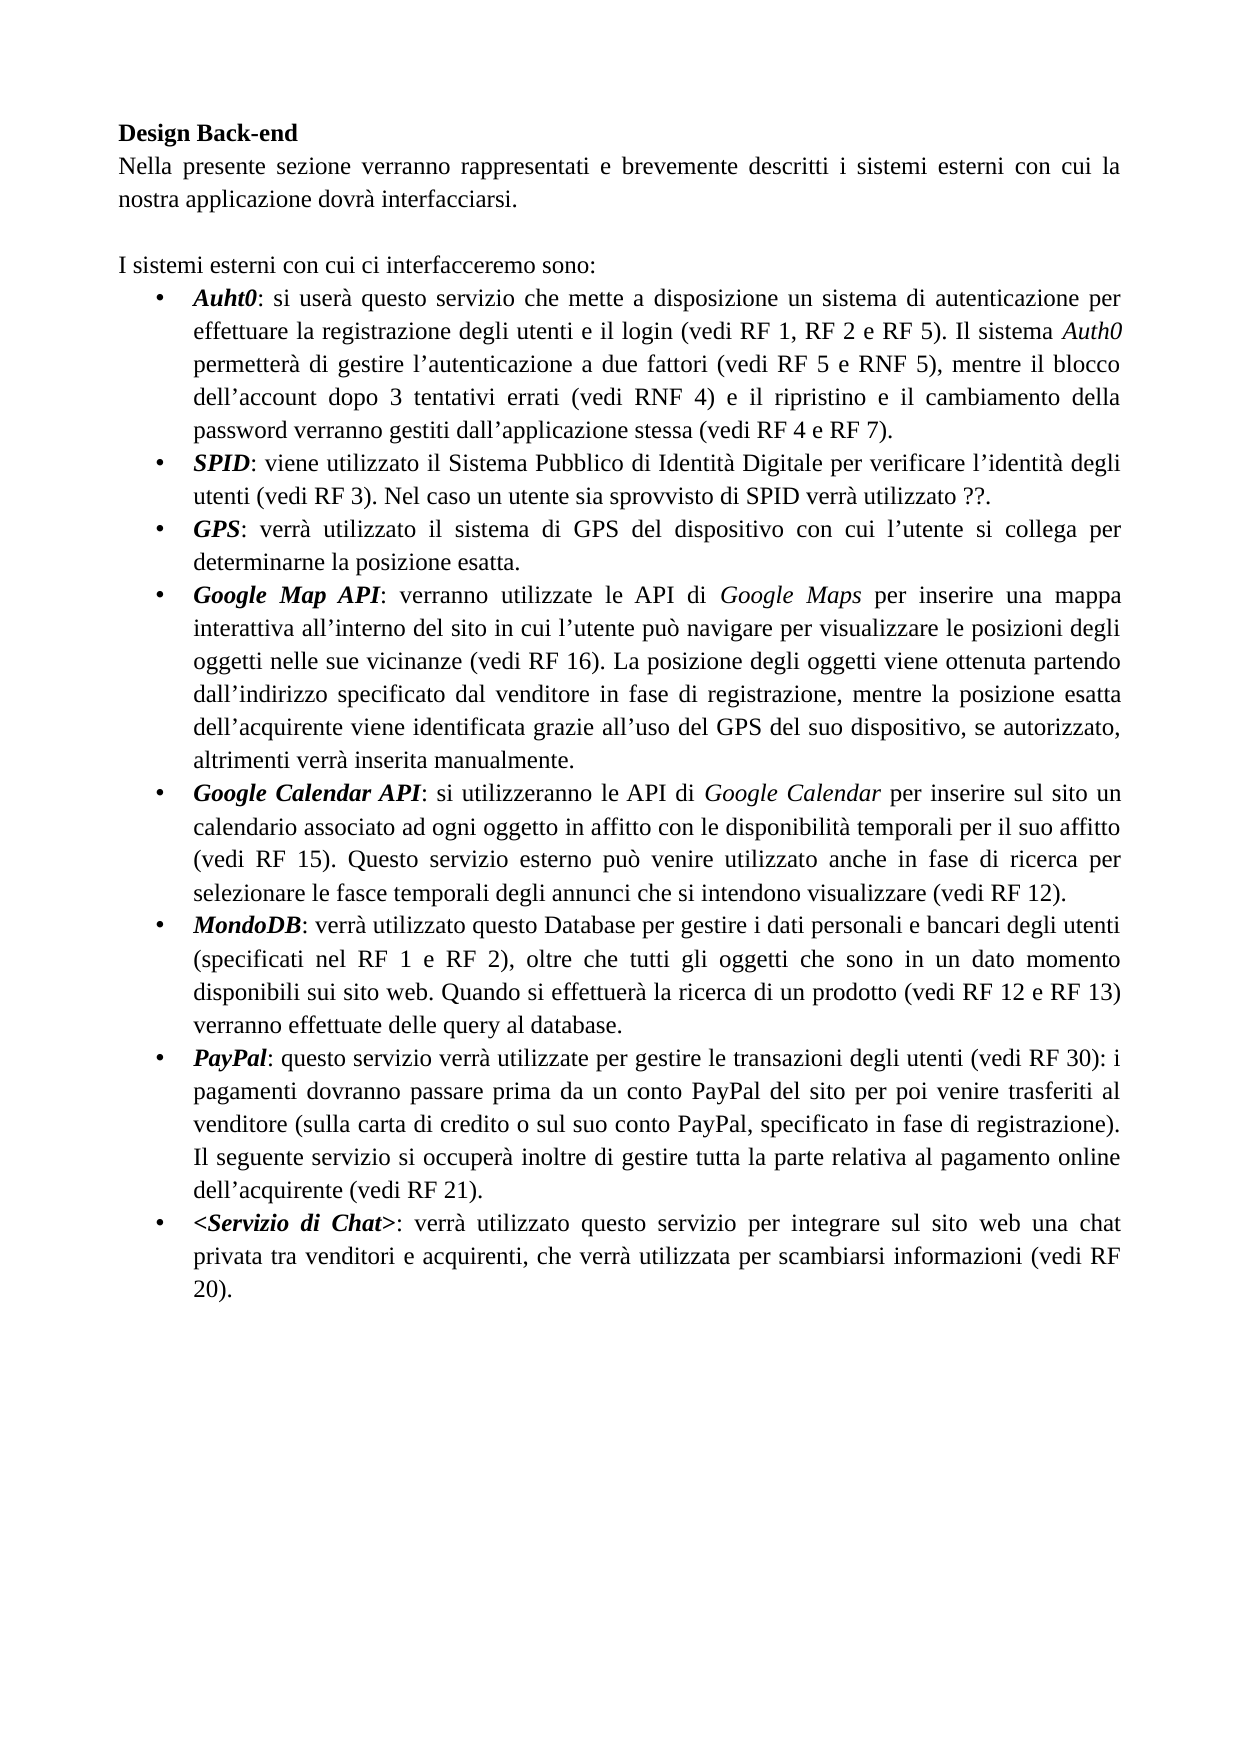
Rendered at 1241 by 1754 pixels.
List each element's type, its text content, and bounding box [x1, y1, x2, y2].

text Design Back-end [118, 118, 1122, 147]
list Auht0: si userà questo servizio che mette a disposizione un sistema di autenticazione per effettuare la registrazione degli utenti e il login (vedi RF 1, RF 2 e RF 5). Il sistema Auth0 permetterà di gestire l’autenticazione a due fattori (vedi RF 5 e RNF 5), mentre il blocco dell’account dopo 3 tentativi errati (vedi RNF 4) e il ripristino e il cambiamento della password verranno gestiti dall’applicazione stessa (vedi RF 4 e RF 7). [156, 283, 1122, 444]
list <Servizio di Chat>: verrà utilizzato questo servizio per integrare sul sito web una chat privata tra venditori e acquirenti, che verrà utilizzata per scambiarsi informazioni (vedi RF 20). [156, 1208, 1122, 1303]
list Google Map API: verranno utilizzate le API di Google Maps per inserire una mappa interattiva all’interno del sito in cui l’utente può navigare per visualizzare le posizioni degli oggetti nelle sue vicinanze (vedi RF 16). La posizione degli oggetti viene ottenuta partendo dall’indirizzo specificato dal venditore in fase di registrazione, mentre la posizione esatta dell’acquirente viene identificata grazie all’uso del GPS del suo dispositivo, se autorizzato, altrimenti verrà inserita manualmente. [156, 580, 1122, 774]
list MondoDB: verrà utilizzato questo Database per gestire i dati personali e bancari degli utenti (specificati nel RF 1 e RF 2), oltre che tutti gli oggetti che sono in un dato momento disponibili sui sito web. Quando si effettuerà la ricerca di un prodotto (vedi RF 12 e RF 13) verranno effettuate delle query al database. [156, 911, 1122, 1038]
text I sistemi esterni con cui ci interfacceremo sono: [118, 250, 1122, 279]
list Google Calendar API: si utilizzeranno le API di Google Calendar per inserire sul sito un calendario associato ad ogni oggetto in affitto con le disponibilità temporali per il suo affitto (vedi RF 15). Questo servizio esterno può venire utilizzato anche in fase di ricerca per selezionare le fasce temporali degli annunci che si intendono visualizzare (vedi RF 12). [156, 778, 1122, 906]
list PayPal: questo servizio verrà utilizzate per gestire le transazioni degli utenti (vedi RF 30): i pagamenti dovranno passare prima da un conto PayPal del sito per poi venire trasferiti al venditore (sulla carta di credito o sul suo conto PayPal, specificato in fase di registrazione). Il seguente servizio si occuperà inoltre di gestire tutta la parte relativa al pagamento online dell’acquirente (vedi RF 21). [156, 1043, 1122, 1203]
list SPID: viene utilizzato il Sistema Pubblico di Identità Digitale per verificare l’identità degli utenti (vedi RF 3). Nel caso un utente sia sprovvisto di SPID verrà utilizzato ??. [156, 448, 1122, 510]
list GPS: verrà utilizzato il sistema di GPS del dispositivo con cui l’utente si collega per determinarne la posizione esatta. [156, 514, 1122, 576]
text Nella presente sezione verranno rappresentati e brevemente descritti i sistemi esterni con cui la nostra applicazione dovrà interfacciarsi. [118, 151, 1122, 213]
